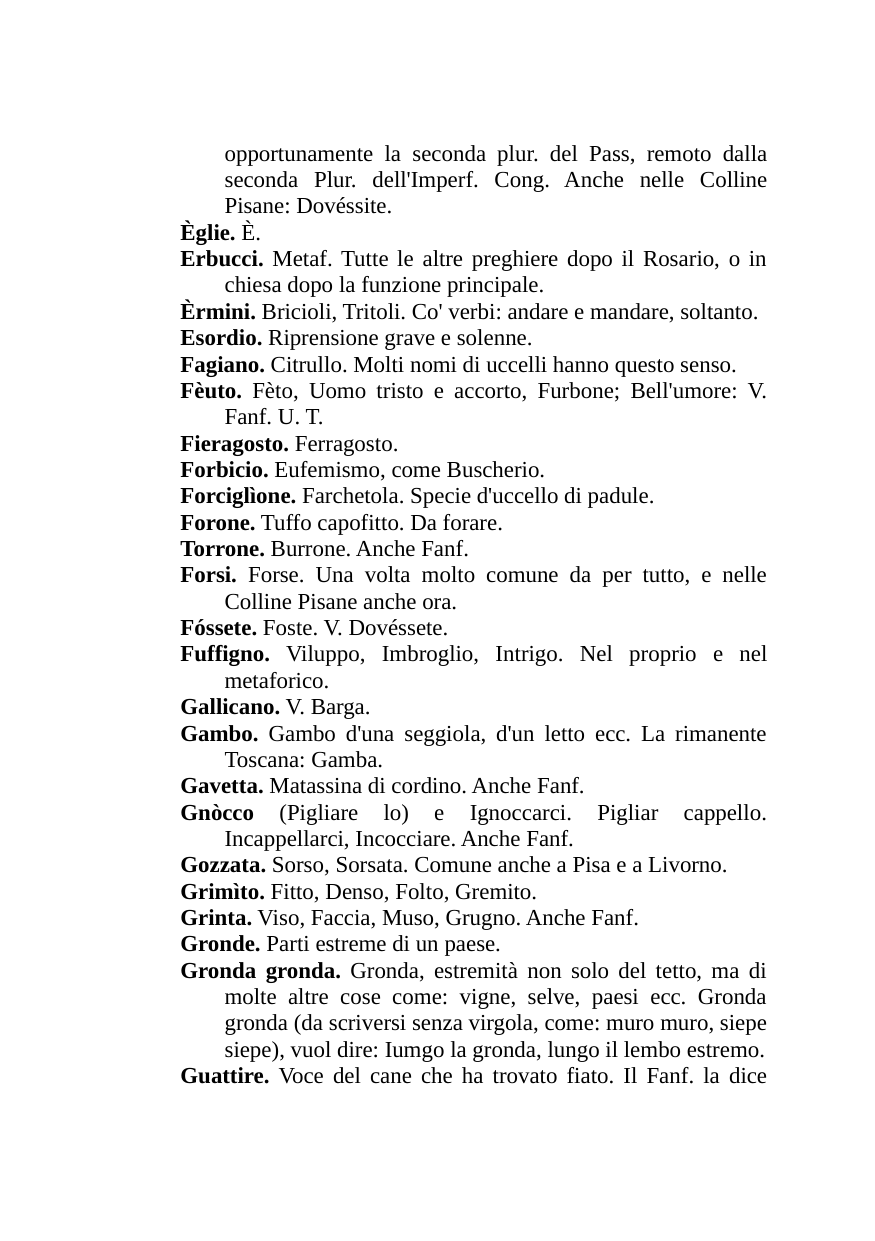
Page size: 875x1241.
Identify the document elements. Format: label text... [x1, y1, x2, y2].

text Gnòcco (Pigliare lo) e Ignoccarci. Pigliar cappello. Incappellarci, Incocciare. Anche Fanf. [180, 799, 768, 851]
text Gambo. Gambo d'una seggiola, d'un letto ecc. La rimanente Toscana: Gamba. [180, 719, 768, 772]
text Grimìto. Fitto, Denso, Folto, Gremito. [180, 878, 768, 904]
text Fóssete. Foste. V. Dovéssete. [180, 614, 768, 641]
text Fuffigno. Viluppo, Imbroglio, Intrigo. Nel proprio e nel metaforico. [180, 641, 768, 693]
text Forciglìone. Farchetola. Specie d'uccello di padule. [180, 482, 768, 509]
text Erbucci. Metaf. Tutte le altre preghiere dopo il Rosario, o in chiesa dopo la funzione principale. [180, 245, 768, 298]
text opportunamente la seconda plur. del Pass, remoto dalla seconda Plur. dell'Imperf. Cong. Anche nelle Colline Pisane: Dovéssite. [180, 140, 768, 219]
text Forbicio. Eufemismo, come Buscherio. [180, 456, 768, 482]
text Gronde. Parti estreme di un paese. [180, 930, 768, 957]
text Gallicano. V. Barga. [180, 693, 768, 719]
text Fieragosto. Ferragosto. [180, 430, 768, 456]
text Èglie. È. [180, 219, 768, 245]
text Fagiano. Citrullo. Molti nomi di uccelli hanno questo senso. [180, 351, 768, 377]
text Guattire. Voce del cane che ha trovato fiato. Il Fanf. la dice [180, 1062, 768, 1088]
text Gronda gronda. Gronda, estremità non solo del tetto, ma di molte altre cose come: vigne, selve, paesi ecc. Gronda gronda (da scriversi senza virgola, come: muro muro, siepe siepe), vuol dire: Iumgo la gronda, lungo il lembo estremo. [180, 957, 768, 1062]
text Fèuto. Fèto, Uomo tristo e accorto, Furbone; Bell'umore: V. Fanf. U. T. [180, 377, 768, 430]
text Esordio. Riprensione grave e solenne. [180, 324, 768, 351]
text Grinta. Viso, Faccia, Muso, Grugno. Anche Fanf. [180, 904, 768, 930]
text Èrmini. Bricioli, Tritoli. Co' verbi: andare e mandare, soltanto. [180, 298, 768, 324]
text Forone. Tuffo capofitto. Da forare. [180, 509, 768, 535]
text Forsi. Forse. Una volta molto comune da per tutto, e nelle Colline Pisane anche ora. [180, 561, 768, 614]
text Gozzata. Sorso, Sorsata. Comune anche a Pisa e a Livorno. [180, 851, 768, 878]
text Torrone. Burrone. Anche Fanf. [180, 535, 768, 561]
text Gavetta. Matassina di cordino. Anche Fanf. [180, 772, 768, 799]
